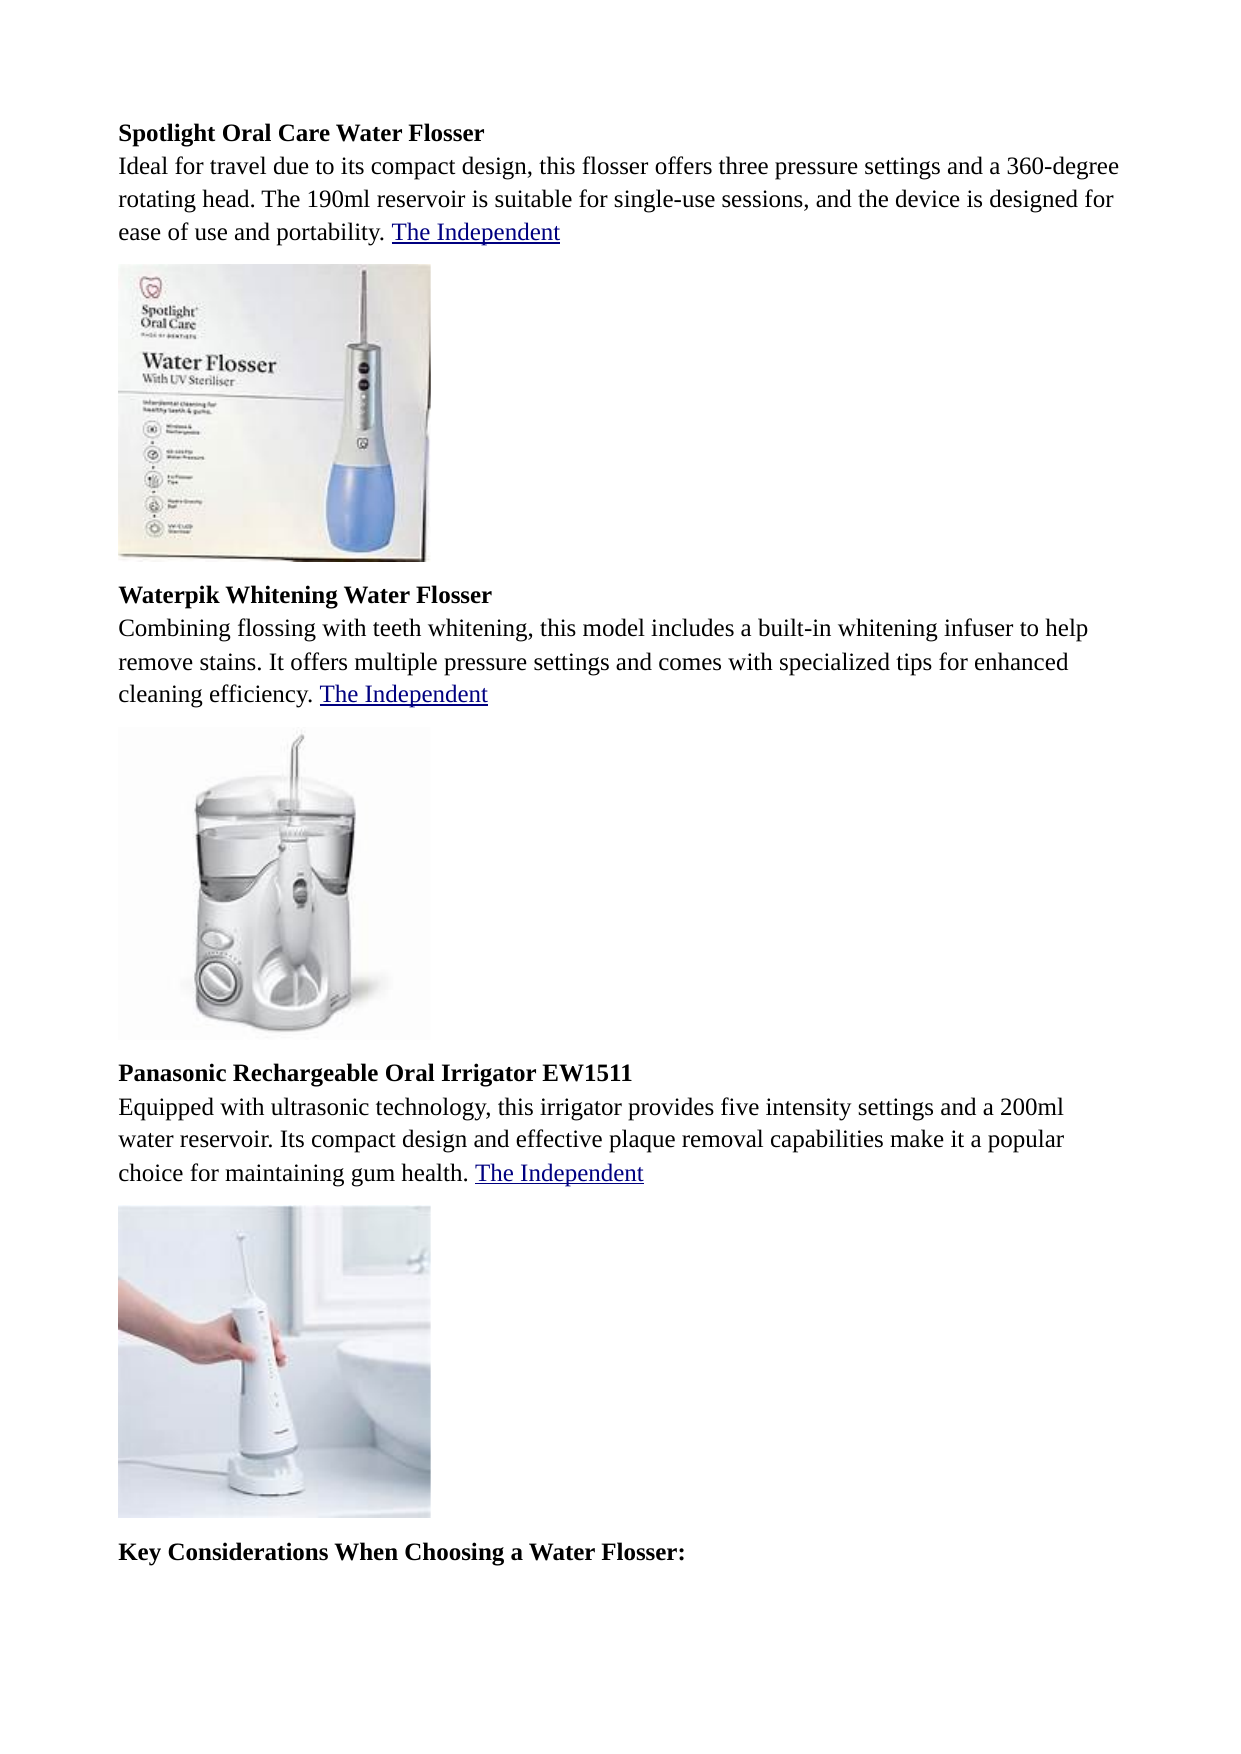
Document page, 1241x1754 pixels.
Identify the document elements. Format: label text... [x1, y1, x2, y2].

picture [118, 727, 431, 1040]
text Panasonic Rechargeable Oral Irrigator EW1511 Equipped with ultrasonic technology, this irrigator provides five intensity settings and a 200ml water reservoir. Its compact design and effective plaque removal capabilities make it a popular choice for maintaining gum health. The Independent [118, 1058, 1122, 1186]
text Spotlight Oral Care Water Flosser Ideal for travel due to its compact design, this flosser offers three pressure settings and a 360-degree rotating head. The 190ml reservoir is suitable for single-use sessions, and the device is designed for ease of use and portability. The Independent [118, 118, 1122, 246]
picture [118, 1205, 431, 1518]
text Key Considerations When Choosing a Water Flosser: [118, 1537, 1122, 1565]
text Waterpik Whitening Water Flosser Combining flossing with teeth whitening, this model includes a built-in whitening infuser to help remove stains. It offers multiple pressure settings and comes with specialized tips for enhanced cleaning efficiency. The Independent [118, 581, 1122, 708]
picture [118, 264, 431, 562]
